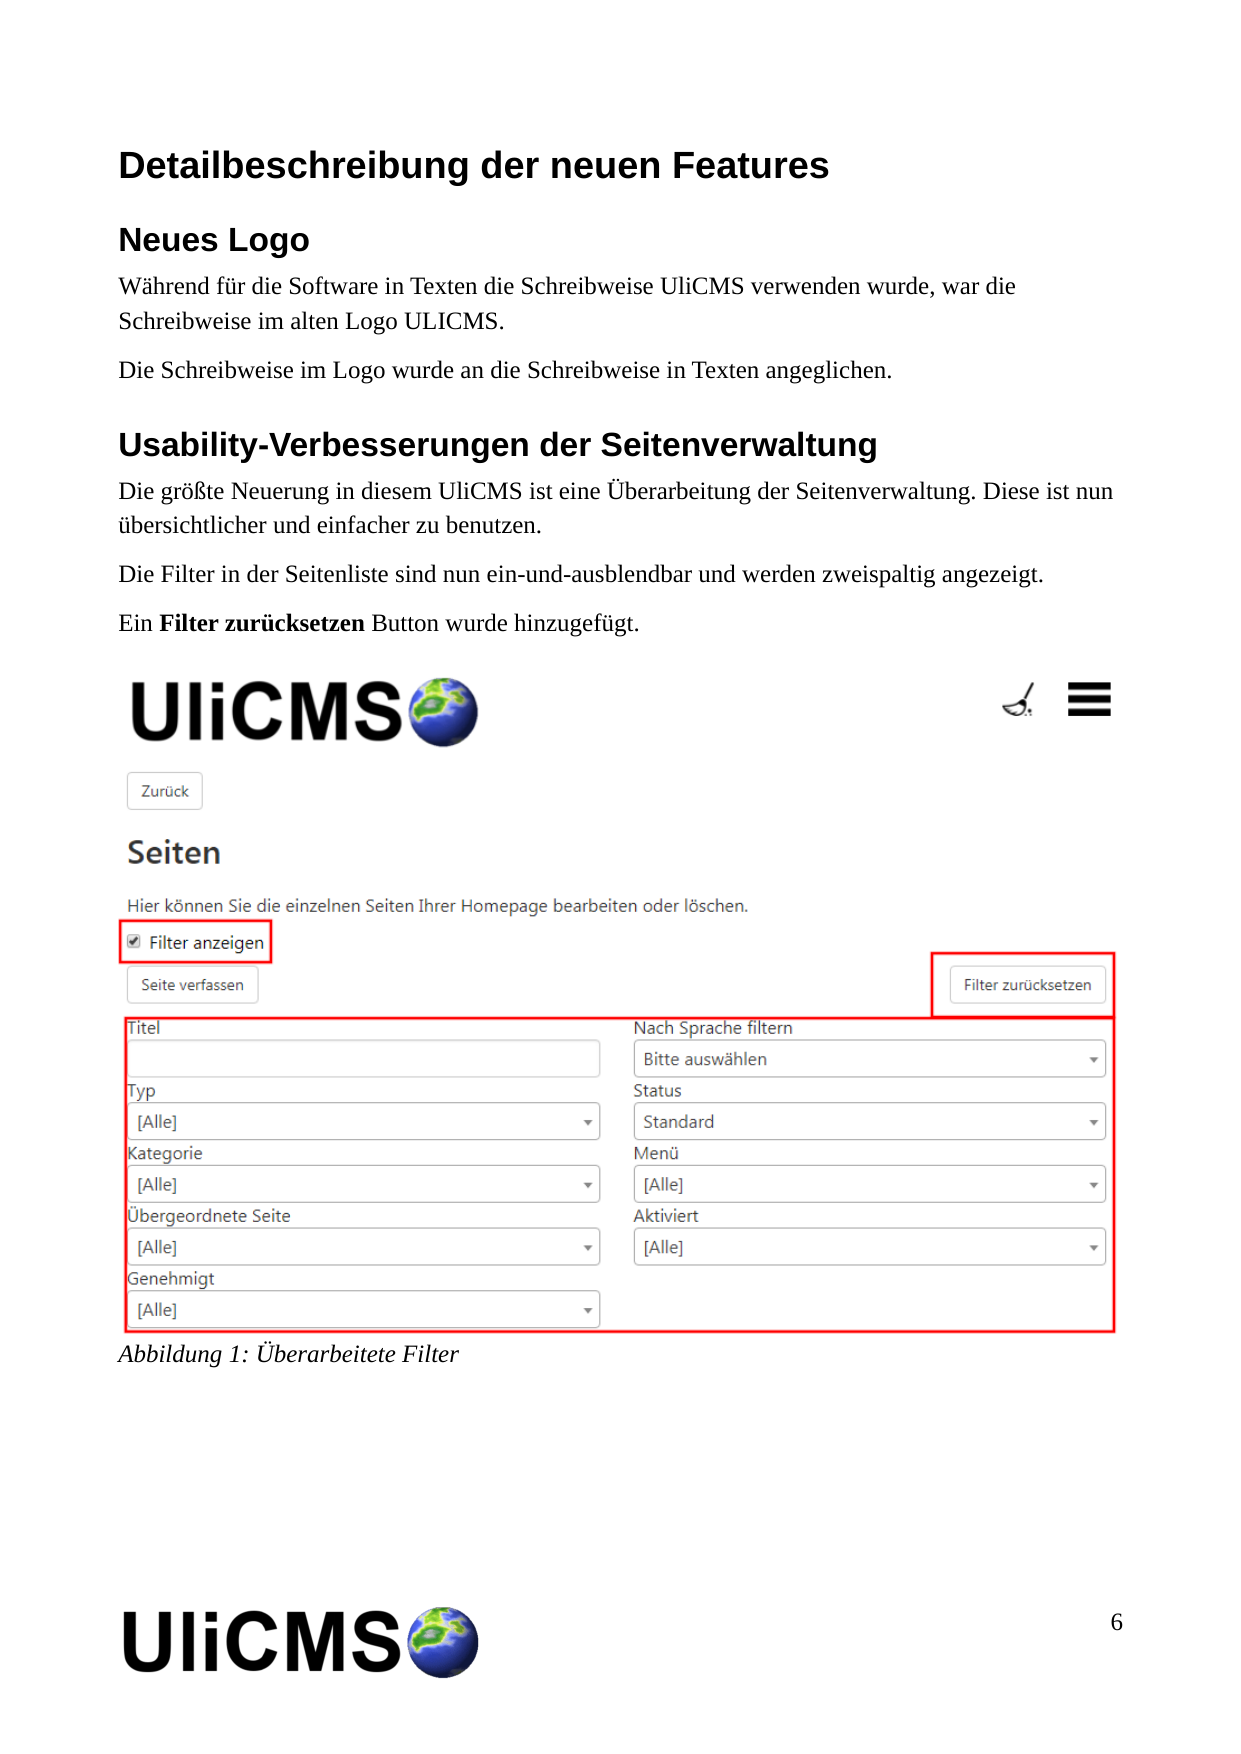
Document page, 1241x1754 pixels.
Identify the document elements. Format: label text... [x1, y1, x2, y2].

subtitle Detailbeschreibung der neuen Features [118, 143, 1123, 187]
subtitle Neues Logo [118, 220, 1123, 259]
text Ein Filter zurücksetzen Button wurde hinzugefügt. [118, 608, 1123, 637]
picture [118, 1607, 479, 1681]
text Die größte Neuerung in diesem UliCMS ist eine Überarbeitung der Seitenverwaltung. Diese ist nun übersichtlicher und einfacher zu benutzen. [118, 476, 1123, 539]
text Abbildung 1: Überarbeitete Filter [118, 1335, 1123, 1368]
text Die Schreibweise im Logo wurde an die Schreibweise in Texten angeglichen. [118, 355, 1123, 383]
text Während für die Software in Texten die Schreibweise UliCMS verwenden wurde, war die Schreibweise im alten Logo ULICMS. [118, 271, 1123, 334]
subtitle Usability-Verbesserungen der Seitenverwaltung [118, 425, 1123, 463]
picture [118, 670, 1123, 1335]
text Die Filter in der Seitenliste sind nun ein-und-ausblendbar und werden zweispaltig angezeigt. [118, 559, 1123, 588]
